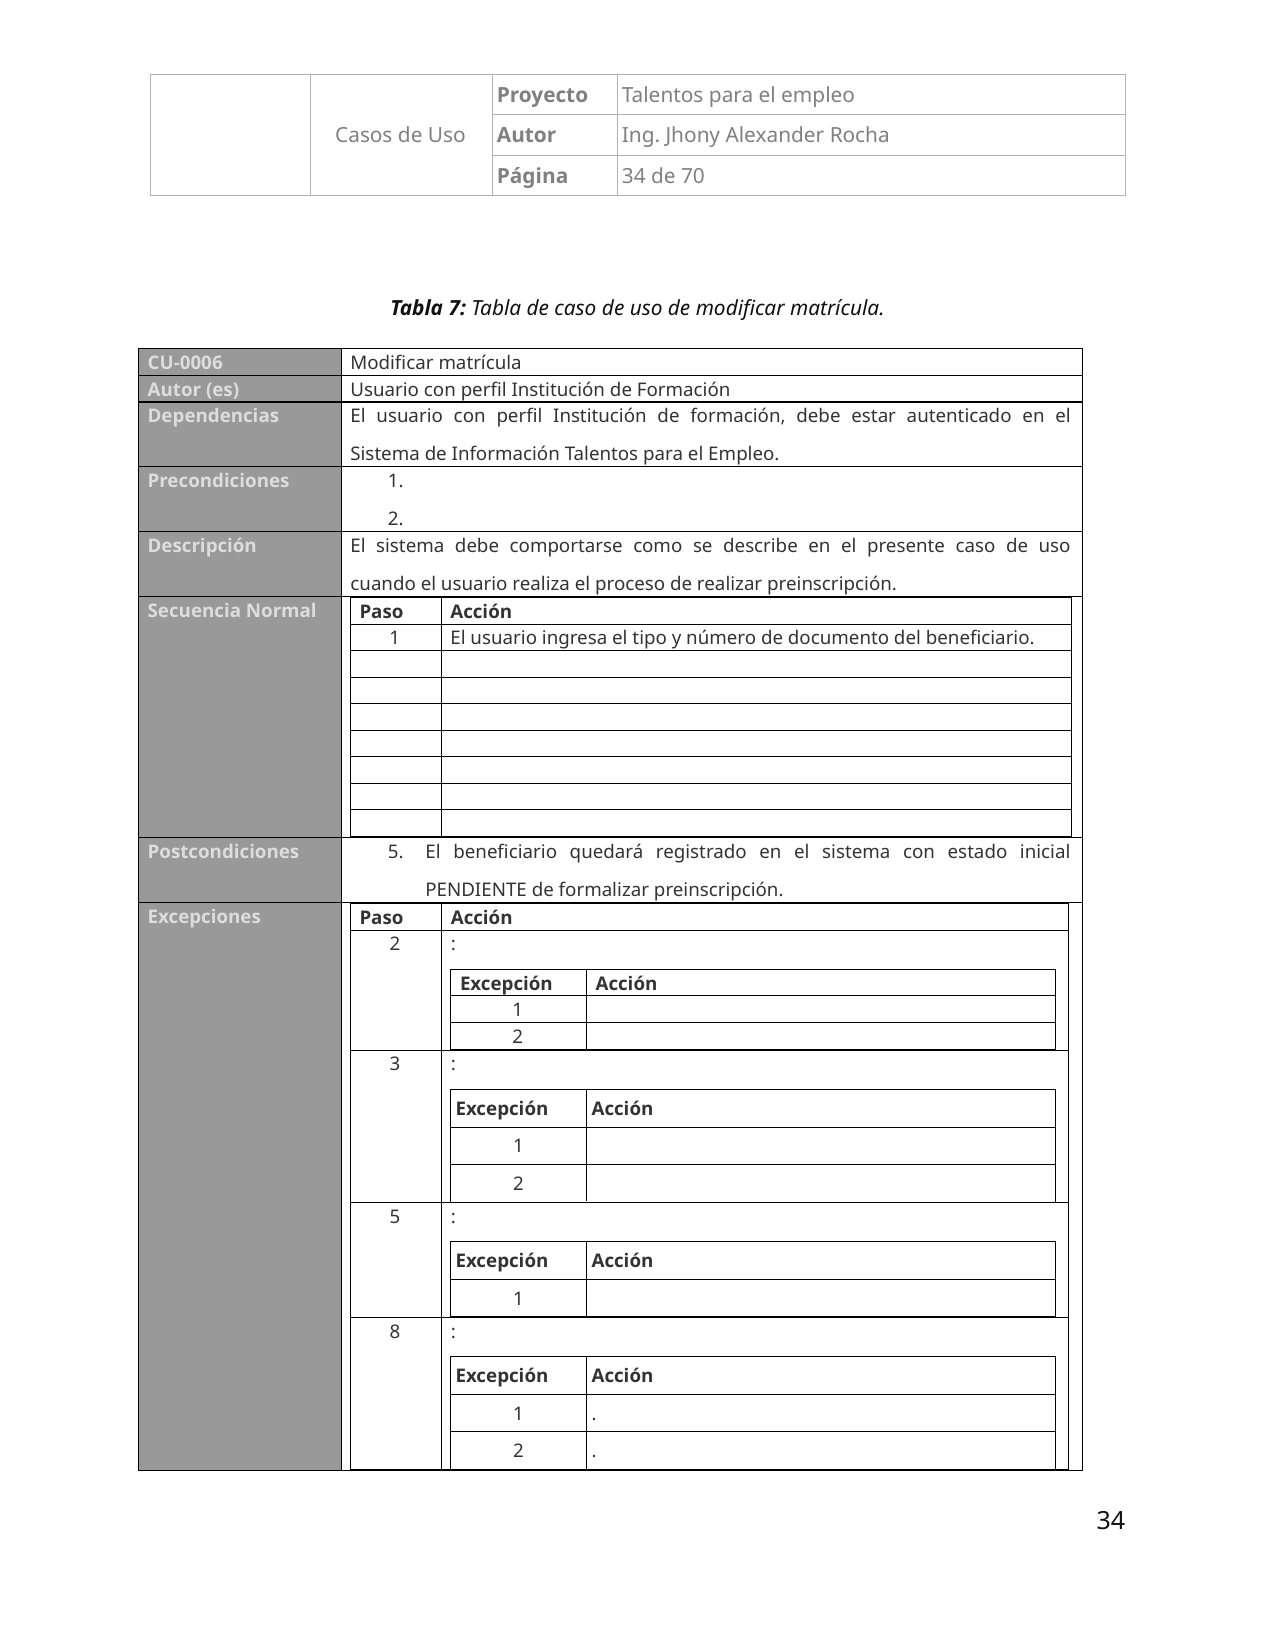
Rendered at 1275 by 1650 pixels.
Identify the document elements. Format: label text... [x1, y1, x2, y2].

table_header Acción [587, 1090, 1055, 1126]
table_header Acción [442, 598, 1071, 623]
table_cell El sistema debe comportarse como se describe en el presente caso de uso cuando el usuario realiza el proceso de realizar preinscripción. [342, 532, 1082, 596]
table_cell Descripción [139, 532, 341, 596]
table_cell . [587, 1432, 1055, 1469]
text Tabla 7: Tabla de caso de uso de modificar matrícula. [150, 293, 1125, 322]
table_cell [342, 597, 350, 837]
table_header Acción [587, 970, 1055, 995]
table_header Paso [351, 904, 441, 929]
table_cell 2 [351, 931, 441, 1049]
table_cell [587, 996, 1055, 1022]
table_cell [587, 1023, 1055, 1048]
table_cell Secuencia Normal [139, 597, 341, 837]
table_cell 2 [451, 1432, 586, 1469]
table_header Paso [351, 598, 441, 623]
table_cell [442, 678, 1071, 703]
table_cell [351, 810, 441, 836]
table_cell [342, 903, 350, 1470]
table_cell [442, 784, 1071, 809]
table_cell 2 [451, 1023, 586, 1048]
table_cell [351, 678, 441, 703]
table_cell [442, 810, 1071, 836]
table_header Modificar matrícula [342, 349, 1082, 375]
table_header Excepción [451, 970, 586, 995]
table_cell 1 [451, 1128, 586, 1164]
table_cell Postcondiciones [139, 838, 341, 902]
table_header Excepción [451, 1090, 586, 1126]
table_cell 8 [351, 1318, 441, 1469]
table_header CU-0006 [139, 349, 341, 375]
table_cell El usuario con perfil Institución de formación, debe estar autenticado en el Sistema de Información Talentos para el Empleo. [342, 403, 1082, 466]
table_cell Autor (es) [139, 376, 341, 401]
table_cell [351, 731, 441, 756]
table_cell [442, 757, 1071, 783]
table_cell 1 [451, 1395, 586, 1431]
table_cell 3 [351, 1051, 441, 1202]
table_cell [351, 784, 441, 809]
table_cell [587, 1165, 1055, 1201]
table_cell [587, 1128, 1055, 1164]
table_cell 2 [451, 1165, 586, 1201]
table_cell Usuario con perfil Institución de Formación [342, 376, 1082, 401]
table_header Acción [587, 1242, 1055, 1279]
table_cell 1 [351, 625, 441, 650]
table_cell 5 [351, 1203, 441, 1317]
table_header Excepción [451, 1357, 586, 1394]
table_cell [1069, 903, 1082, 1470]
table_cell [351, 651, 441, 677]
table_cell [442, 651, 1071, 677]
table_cell [342, 467, 1082, 531]
table_cell : [442, 1203, 1068, 1317]
table_cell [442, 704, 1071, 730]
table_cell [1072, 597, 1082, 837]
table_cell Dependencias [139, 403, 341, 466]
table_cell : [442, 931, 1068, 1049]
table_cell [587, 1280, 1055, 1316]
table_cell 1 [451, 1280, 586, 1316]
table_cell El beneficiario quedará registrado en el sistema con estado inicial PENDIENTE de formalizar preinscripción. [342, 838, 1082, 902]
table_cell [351, 704, 441, 730]
table_cell : [442, 1051, 1068, 1202]
table_cell . [587, 1395, 1055, 1431]
table_cell El usuario ingresa el tipo y número de documento del beneficiario. [442, 625, 1071, 650]
table_cell [351, 757, 441, 783]
table_cell [442, 731, 1071, 756]
table_cell 1 [451, 996, 586, 1022]
table_cell Excepciones [139, 903, 341, 1470]
table_header Acción [442, 904, 1068, 929]
table_header Excepción [451, 1242, 586, 1279]
table_header Acción [587, 1357, 1055, 1394]
table_cell : [442, 1318, 1068, 1469]
table_cell Precondiciones [139, 467, 341, 531]
